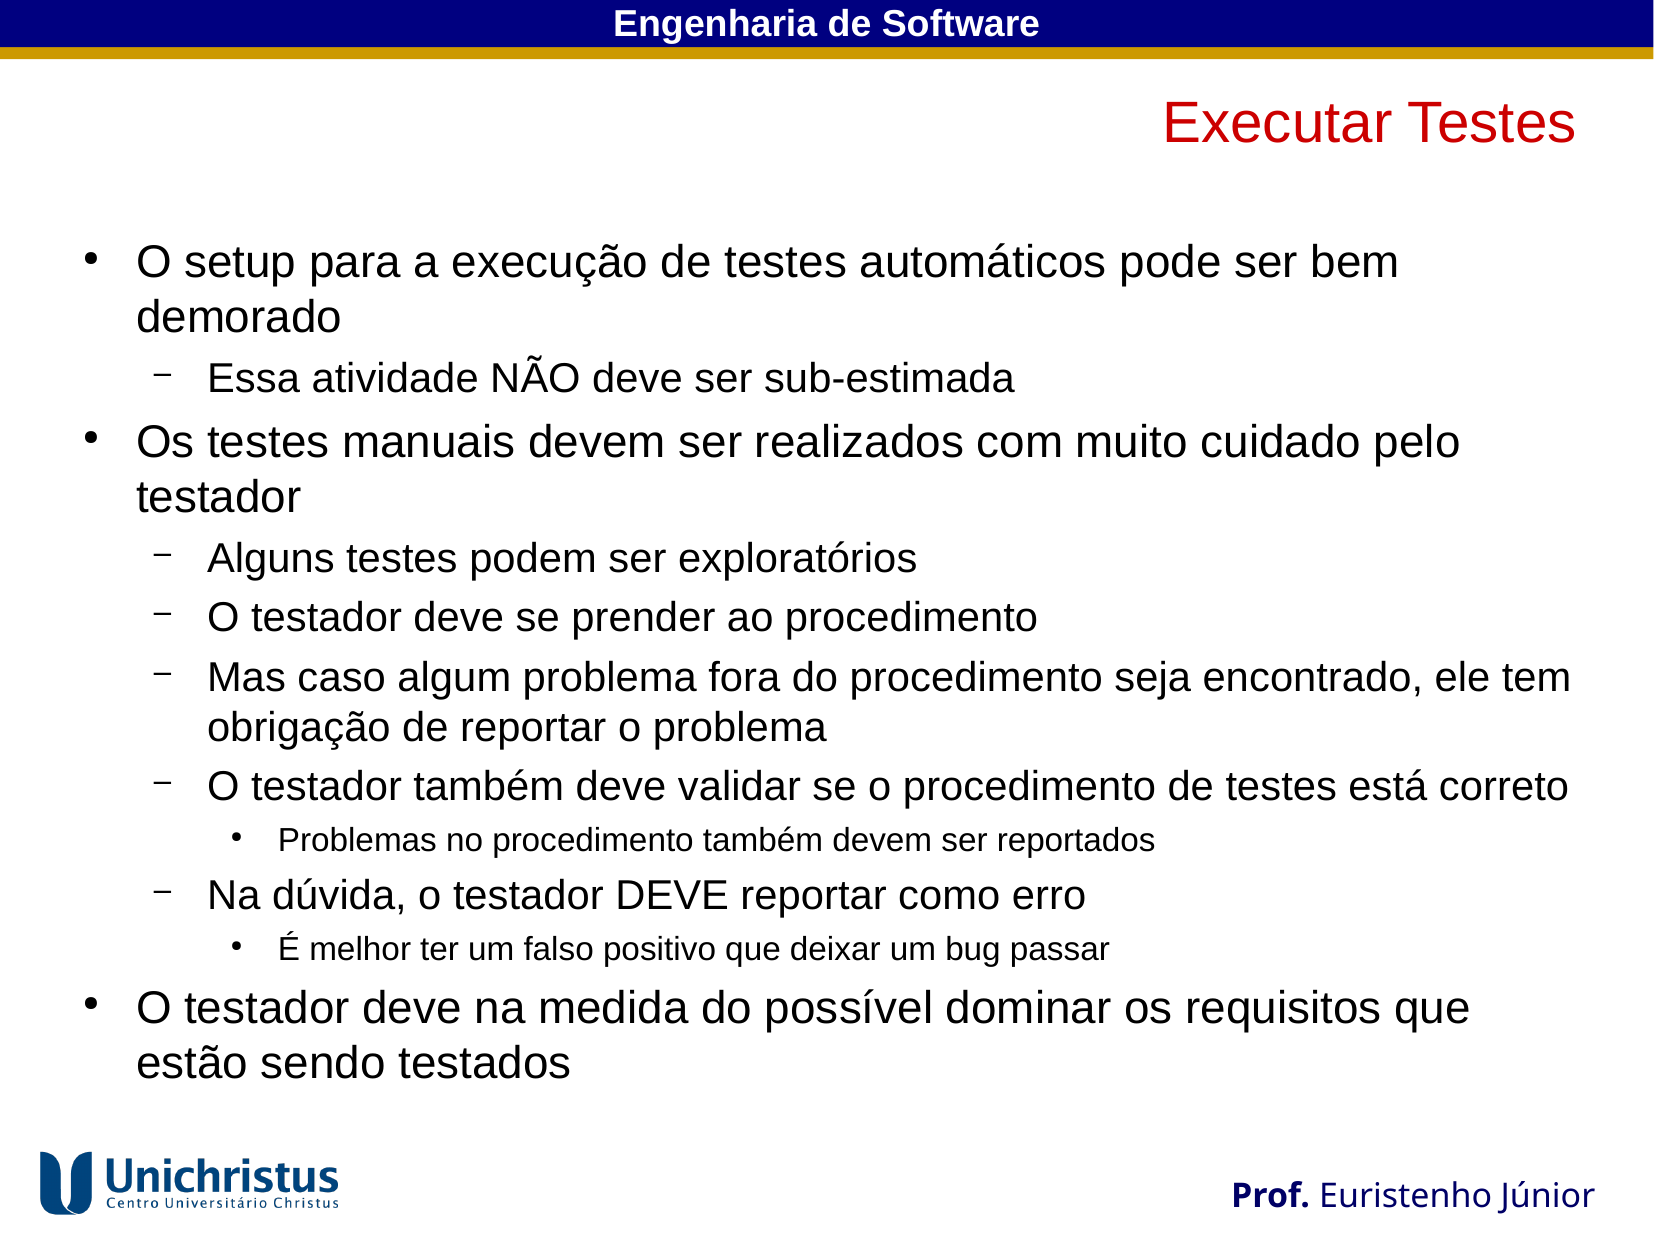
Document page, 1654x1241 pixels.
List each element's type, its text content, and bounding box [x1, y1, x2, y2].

text_box [0, 48, 1654, 60]
text_box Prof. Euristenho Júnior [1216, 1163, 1654, 1224]
text_box Executar Testes [1147, 82, 1654, 178]
picture [35, 1148, 343, 1217]
list O setup para a execução de testes automáticos pode ser bem demorado Essa atividade NÃO deve ser sub-estimada Os testes manuais devem ser realizados com muito cuidado pelo testador Alguns testes podem ser exploratórios O testador deve se prender ao procedimento Mas caso algum problema fora do procedimento seja encontrado, ele tem obrigação de reportar o problema O testador também deve validar se o procedimento de testes está correto Problemas no procedimento também devem ser reportados Na dúvida, o testador DEVE reportar como erro É melhor ter um falso positivo que deixar um bug passar O testador deve na medida do possível dominar os requisitos que estão sendo testados [50, 224, 1595, 1095]
text_box Engenharia de Software [0, 0, 1654, 48]
